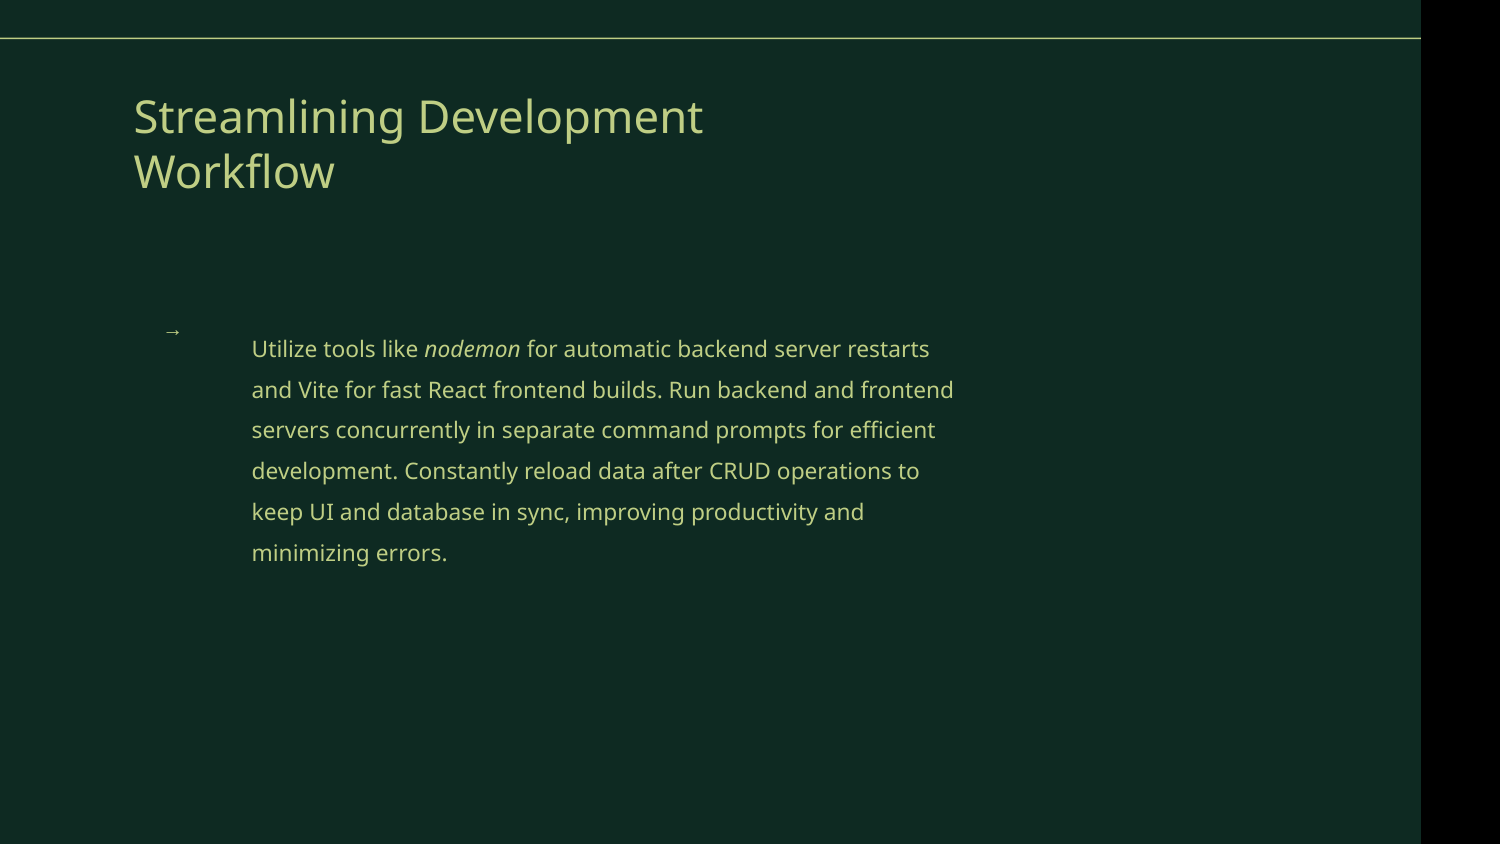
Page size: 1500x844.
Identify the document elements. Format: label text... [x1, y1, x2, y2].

text_box → [118, 315, 227, 341]
title Streamlining Development Workflow [118, 73, 900, 214]
subtitle Utilize tools like nodemon for automatic backend server restarts and Vite for fast React frontend builds. Run backend and frontend servers concurrently in separate command prompts for efficient development. Constantly reload data after CRUD operations to keep UI and database in sync, improving productivity and minimizing errors. [251, 306, 957, 583]
